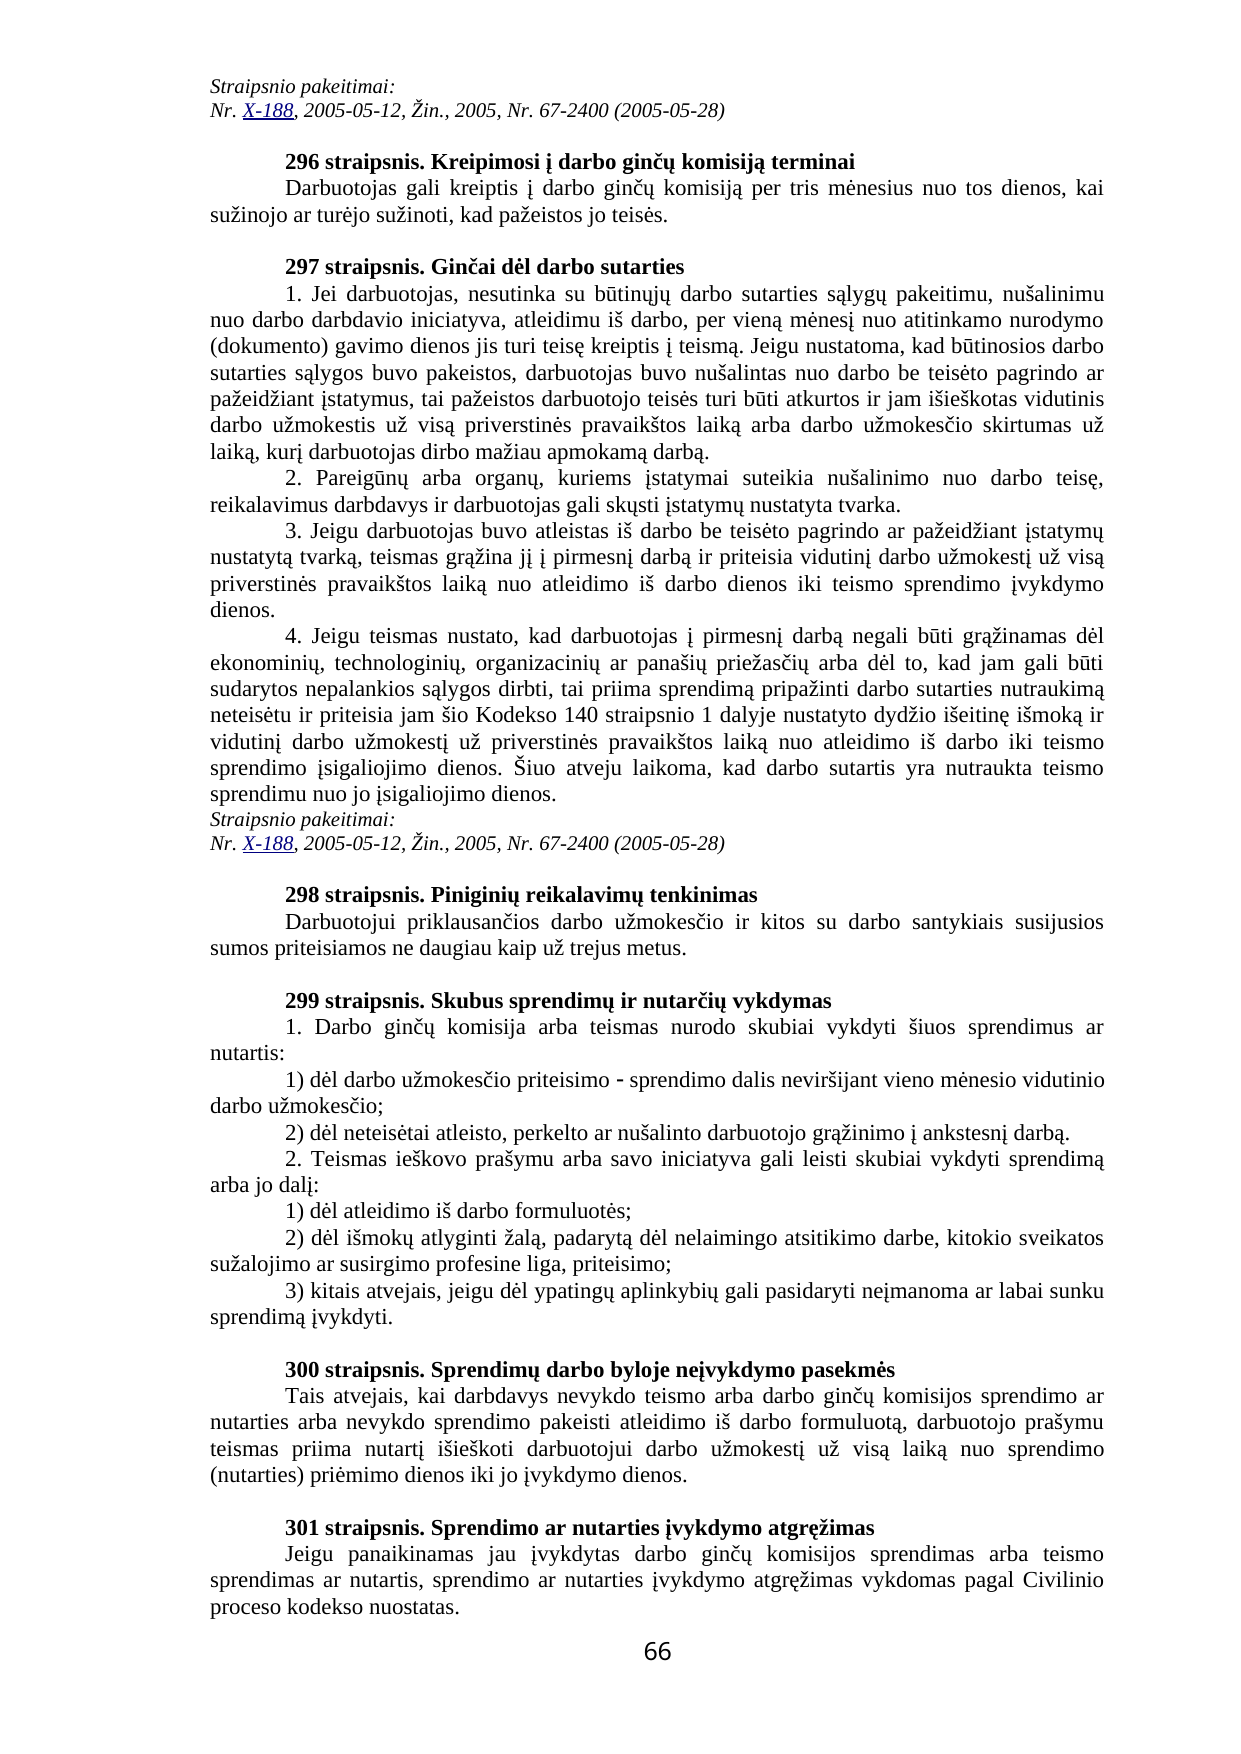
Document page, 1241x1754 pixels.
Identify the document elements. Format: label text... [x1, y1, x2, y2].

text 300 straipsnis. Sprendimų darbo byloje neįvykdymo pasekmės [210, 1356, 1106, 1382]
text 2) dėl išmokų atlyginti žalą, padarytą dėl nelaimingo atsitikimo darbe, kitokio sveikatos sužalojimo ar susirgimo profesine liga, priteisimo; [210, 1224, 1106, 1277]
text Nr. X-188, 2005-05-12, Žin., 2005, Nr. 67-2400 (2005-05-28) [210, 98, 1106, 122]
text 2. Pareigūnų arba organų, kuriems įstatymai suteikia nušalinimo nuo darbo teisę, reikalavimus darbdavys ir darbuotojas gali skųsti įstatymų nustatyta tvarka. [210, 464, 1106, 517]
text 301 straipsnis. Sprendimo ar nutarties įvykdymo atgręžimas [210, 1514, 1106, 1540]
text 298 straipsnis. Piniginių reikalavimų tenkinimas [210, 881, 1106, 908]
text Darbuotojas gali kreiptis į darbo ginčų komisiją per tris mėnesius nuo tos dienos, kai sužinojo ar turėjo sužinoti, kad pažeistos jo teisės. [210, 174, 1106, 227]
text 1. Darbo ginčų komisija arba teismas nurodo skubiai vykdyti šiuos sprendimus ar nutartis: [210, 1013, 1106, 1066]
text 3) kitais atvejais, jeigu dėl ypatingų aplinkybių gali pasidaryti neįmanoma ar labai sunku sprendimą įvykdyti. [210, 1277, 1106, 1329]
text Tais atvejais, kai darbdavys nevykdo teismo arba darbo ginčų komisijos sprendimo ar nutarties arba nevykdo sprendimo pakeisti atleidimo iš darbo formuluotą, darbuotojo prašymu teismas priima nutartį išieškoti darbuotojui darbo užmokestį už visą laiką nuo sprendimo (nutarties) priėmimo dienos iki jo įvykdymo dienos. [210, 1382, 1106, 1487]
text 4. Jeigu teismas nustato, kad darbuotojas į pirmesnį darbą negali būti grąžinamas dėl ekonominių, technologinių, organizacinių ar panašių priežasčių arba dėl to, kad jam gali būti sudarytos nepalankios sąlygos dirbti, tai priima sprendimą pripažinti darbo sutarties nutraukimą neteisėtu ir priteisia jam šio Kodekso 140 straipsnio 1 dalyje nustatyto dydžio išeitinę išmoką ir vidutinį darbo užmokestį už priverstinės pravaikštos laiką nuo atleidimo iš darbo iki teismo sprendimo įsigaliojimo dienos. Šiuo atveju laikoma, kad darbo sutartis yra nutraukta teismo sprendimu nuo jo įsigaliojimo dienos. [210, 622, 1106, 807]
text Jeigu panaikinamas jau įvykdytas darbo ginčų komisijos sprendimas arba teismo sprendimas ar nutartis, sprendimo ar nutarties įvykdymo atgręžimas vykdomas pagal Civilinio proceso kodekso nuostatas. [210, 1540, 1106, 1619]
text 3. Jeigu darbuotojas buvo atleistas iš darbo be teisėto pagrindo ar pažeidžiant įstatymų nustatytą tvarką, teismas grąžina jį į pirmesnį darbą ir priteisia vidutinį darbo užmokestį už visą priverstinės pravaikštos laiką nuo atleidimo iš darbo dienos iki teismo sprendimo įvykdymo dienos. [210, 517, 1106, 622]
text Nr. X-188, 2005-05-12, Žin., 2005, Nr. 67-2400 (2005-05-28) [210, 831, 1106, 855]
text 299 straipsnis. Skubus sprendimų ir nutarčių vykdymas [210, 987, 1106, 1013]
text 2) dėl neteisėtai atleisto, perkelto ar nušalinto darbuotojo grąžinimo į ankstesnį darbą. [210, 1118, 1106, 1145]
text 296 straipsnis. Kreipimosi į darbo ginčų komisiją terminai [210, 148, 1106, 174]
text 1) dėl darbo užmokesčio priteisimo  sprendimo dalis neviršijant vieno mėnesio vidutinio darbo užmokesčio; [210, 1066, 1106, 1118]
text 1. Jei darbuotojas, nesutinka su būtinųjų darbo sutarties sąlygų pakeitimu, nušalinimu nuo darbo darbdavio iniciatyva, atleidimu iš darbo, per vieną mėnesį nuo atitinkamo nurodymo (dokumento) gavimo dienos jis turi teisę kreiptis į teismą. Jeigu nustatoma, kad būtinosios darbo sutarties sąlygos buvo pakeistos, darbuotojas buvo nušalintas nuo darbo be teisėto pagrindo ar pažeidžiant įstatymus, tai pažeistos darbuotojo teisės turi būti atkurtos ir jam išieškotas vidutinis darbo užmokestis už visą priverstinės pravaikštos laiką arba darbo užmokesčio skirtumas už laiką, kurį darbuotojas dirbo mažiau apmokamą darbą. [210, 280, 1106, 464]
text 297 straipsnis. Ginčai dėl darbo sutarties [210, 253, 1106, 280]
text 1) dėl atleidimo iš darbo formuluotės; [210, 1198, 1106, 1224]
text Darbuotojui priklausančios darbo užmokesčio ir kitos su darbo santykiais susijusios sumos priteisiamos ne daugiau kaip už trejus metus. [210, 908, 1106, 960]
text 2. Teismas ieškovo prašymu arba savo iniciatyva gali leisti skubiai vykdyti sprendimą arba jo dalį: [210, 1145, 1106, 1198]
text Straipsnio pakeitimai: [210, 807, 1106, 831]
text Straipsnio pakeitimai: [210, 73, 1106, 98]
